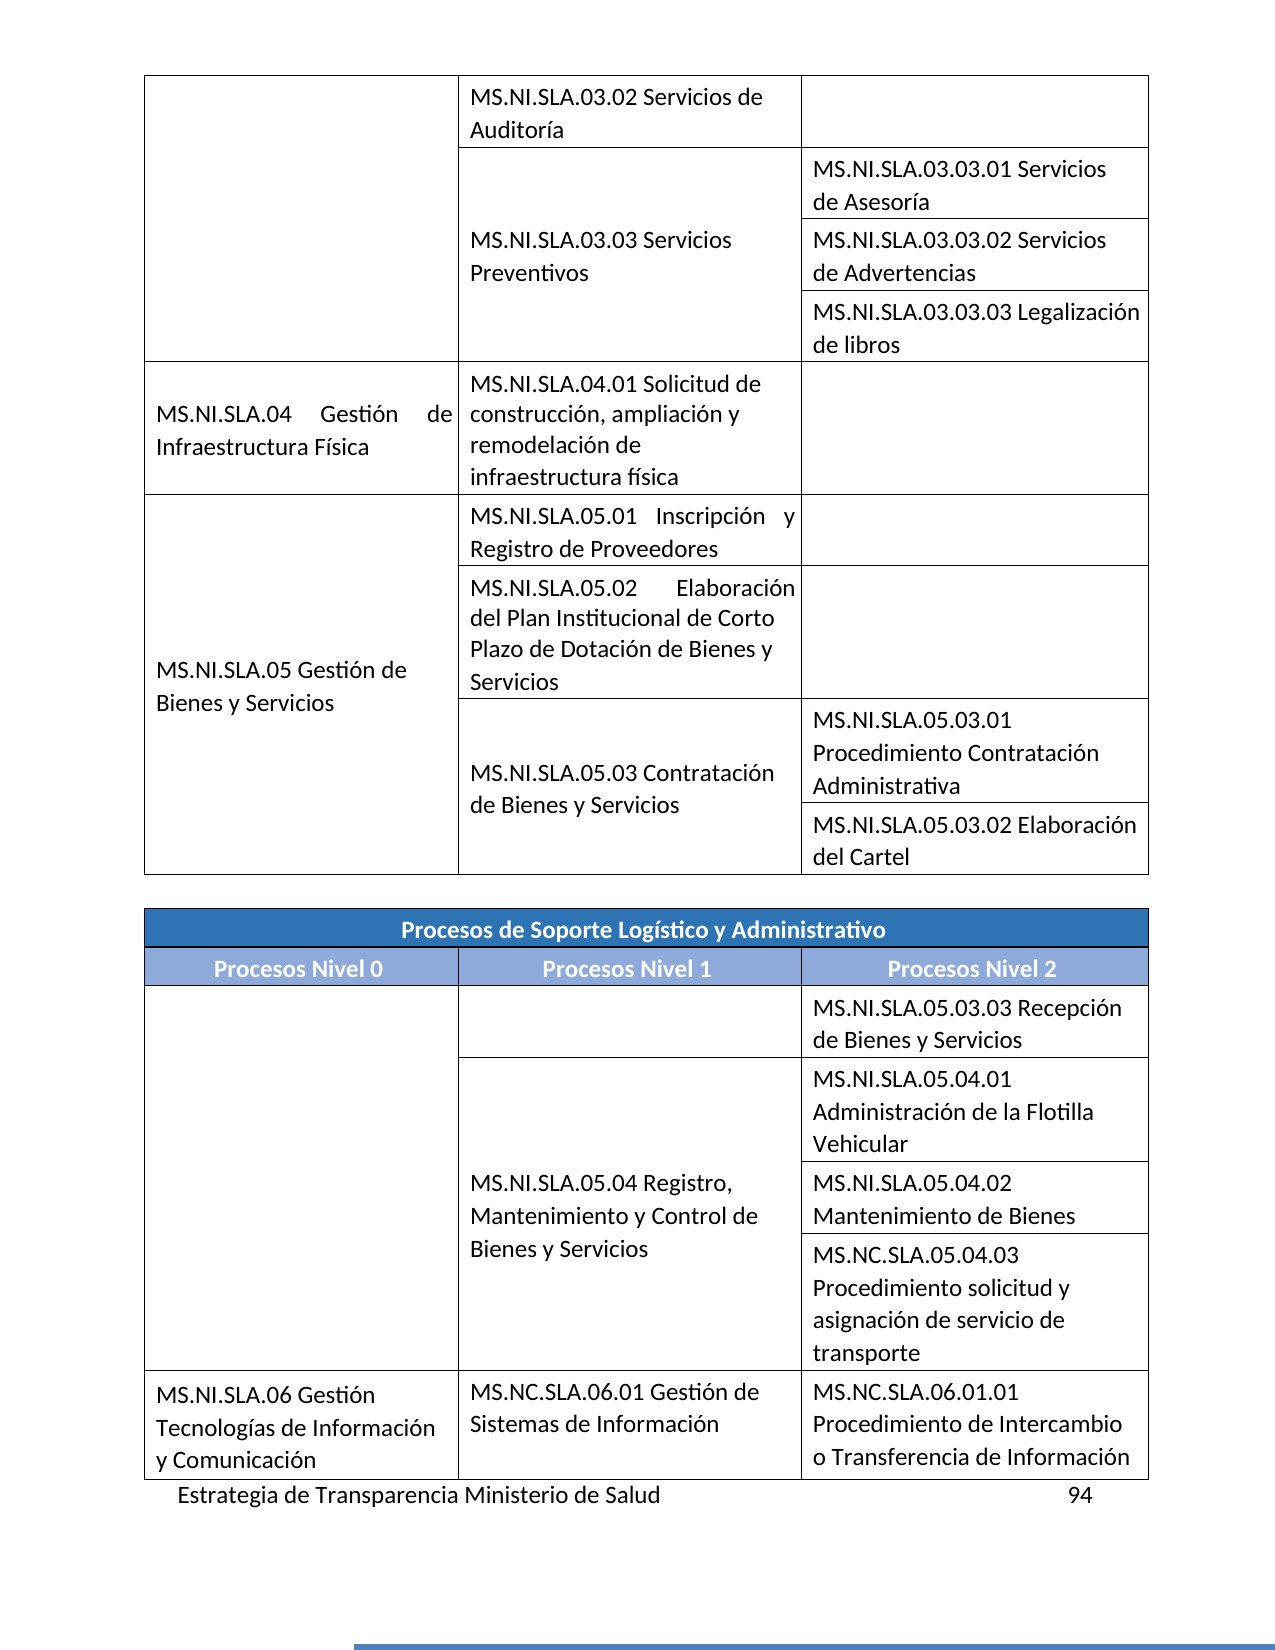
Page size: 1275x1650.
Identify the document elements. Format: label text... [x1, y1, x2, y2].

table_cell MS.NI.SLA.05 Gestión de Bienes y Servicios [145, 495, 458, 874]
table_cell [802, 76, 1148, 147]
table_cell MS.NI.SLA.04 Gestión de Infraestructura Física [145, 362, 458, 494]
table_cell [145, 76, 458, 361]
table_cell Procesos Nivel 1 [459, 948, 801, 985]
table_cell Procesos Nivel 2 [802, 948, 1148, 985]
table_cell MS.NI.SLA.03.03 Servicios Preventivos [459, 148, 801, 361]
table_cell MS.NI.SLA.05.02 Elaboración del Plan Institucional de Corto Plazo de Dotación de Bienes y Servicios [459, 566, 801, 698]
table_cell MS.NI.SLA.03.03.03 Legalización de libros [802, 291, 1148, 361]
table_cell MS.NC.SLA.06.01.01 Procedimiento de Intercambio o Transferencia de Información [802, 1371, 1148, 1478]
table_cell [802, 566, 1148, 698]
table_cell [459, 986, 801, 1057]
table_cell MS.NI.SLA.05.04 Registro, Mantenimiento y Control de Bienes y Servicios [459, 1058, 801, 1369]
table_cell MS.NI.SLA.05.04.02 Mantenimiento de Bienes [802, 1162, 1148, 1233]
table_cell MS.NI.SLA.05.03.02 Elaboración del Cartel [802, 803, 1148, 874]
table_cell MS.NI.SLA.06 Gestión Tecnologías de Información y Comunicación [145, 1371, 458, 1478]
table_header Procesos de Soporte Logístico y Administrativo [145, 909, 1148, 946]
table_cell [802, 362, 1148, 494]
table_cell MS.NI.SLA.03.03.02 Servicios de Advertencias [802, 219, 1148, 290]
table_cell MS.NI.SLA.05.01 Inscripción y Registro de Proveedores [459, 495, 801, 565]
table_cell MS.NI.SLA.05.03 Contratación de Bienes y Servicios [459, 699, 801, 874]
table_cell MS.NI.SLA.05.03.01 Procedimiento Contratación Administrativa [802, 699, 1148, 802]
table_cell [802, 495, 1148, 565]
table_cell MS.NC.SLA.06.01 Gestión de Sistemas de Información [459, 1371, 801, 1478]
table_cell MS.NI.SLA.05.03.03 Recepción de Bienes y Servicios [802, 986, 1148, 1057]
table_cell Procesos Nivel 0 [145, 948, 458, 985]
table_cell MS.NI.SLA.03.02 Servicios de Auditoría [459, 76, 801, 147]
table_cell MS.NI.SLA.05.04.01 Administración de la Flotilla Vehicular [802, 1058, 1148, 1161]
table_cell [145, 986, 458, 1369]
table_cell MS.NC.SLA.05.04.03 Procedimiento solicitud y asignación de servicio de transporte [802, 1234, 1148, 1369]
table_cell MS.NI.SLA.03.03.01 Servicios de Asesoría [802, 148, 1148, 218]
table_cell MS.NI.SLA.04.01 Solicitud de construcción, ampliación y remodelación de infraestructura física [459, 362, 801, 494]
